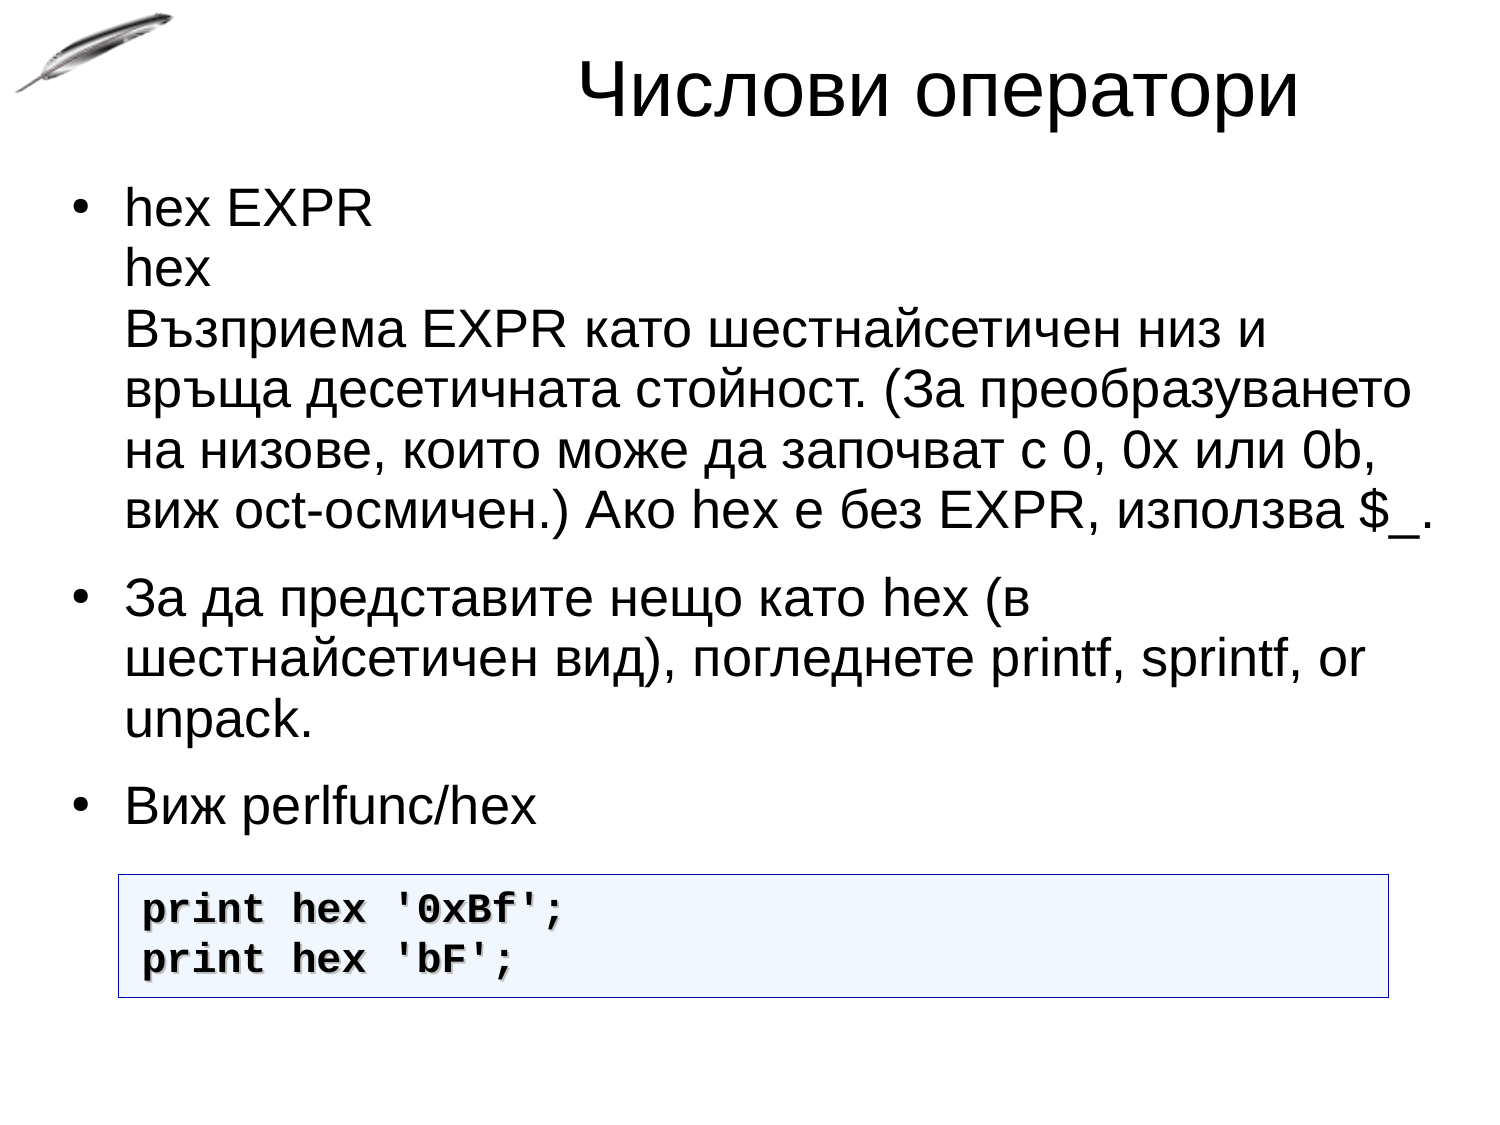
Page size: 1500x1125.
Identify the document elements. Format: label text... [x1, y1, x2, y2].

list hex EXPR hex Възприема EXPR като шестнайсетичен низ и връща десетичната стойност. (За преобразуването на низове, които може да започват с 0, 0x или 0b, виж oct-осмичен.) Ако hex е без EXPR, използва $_. За да представите нещо като hex (в шестнайсетичен вид), погледнете printf, sprintf, or unpack. Виж perlfunc/hex [53, 177, 1447, 1093]
title Числови оператори [419, 0, 1459, 179]
text_box print hex '0xBf'; print hex 'bF'; [118, 873, 1388, 997]
picture [11, 11, 179, 95]
